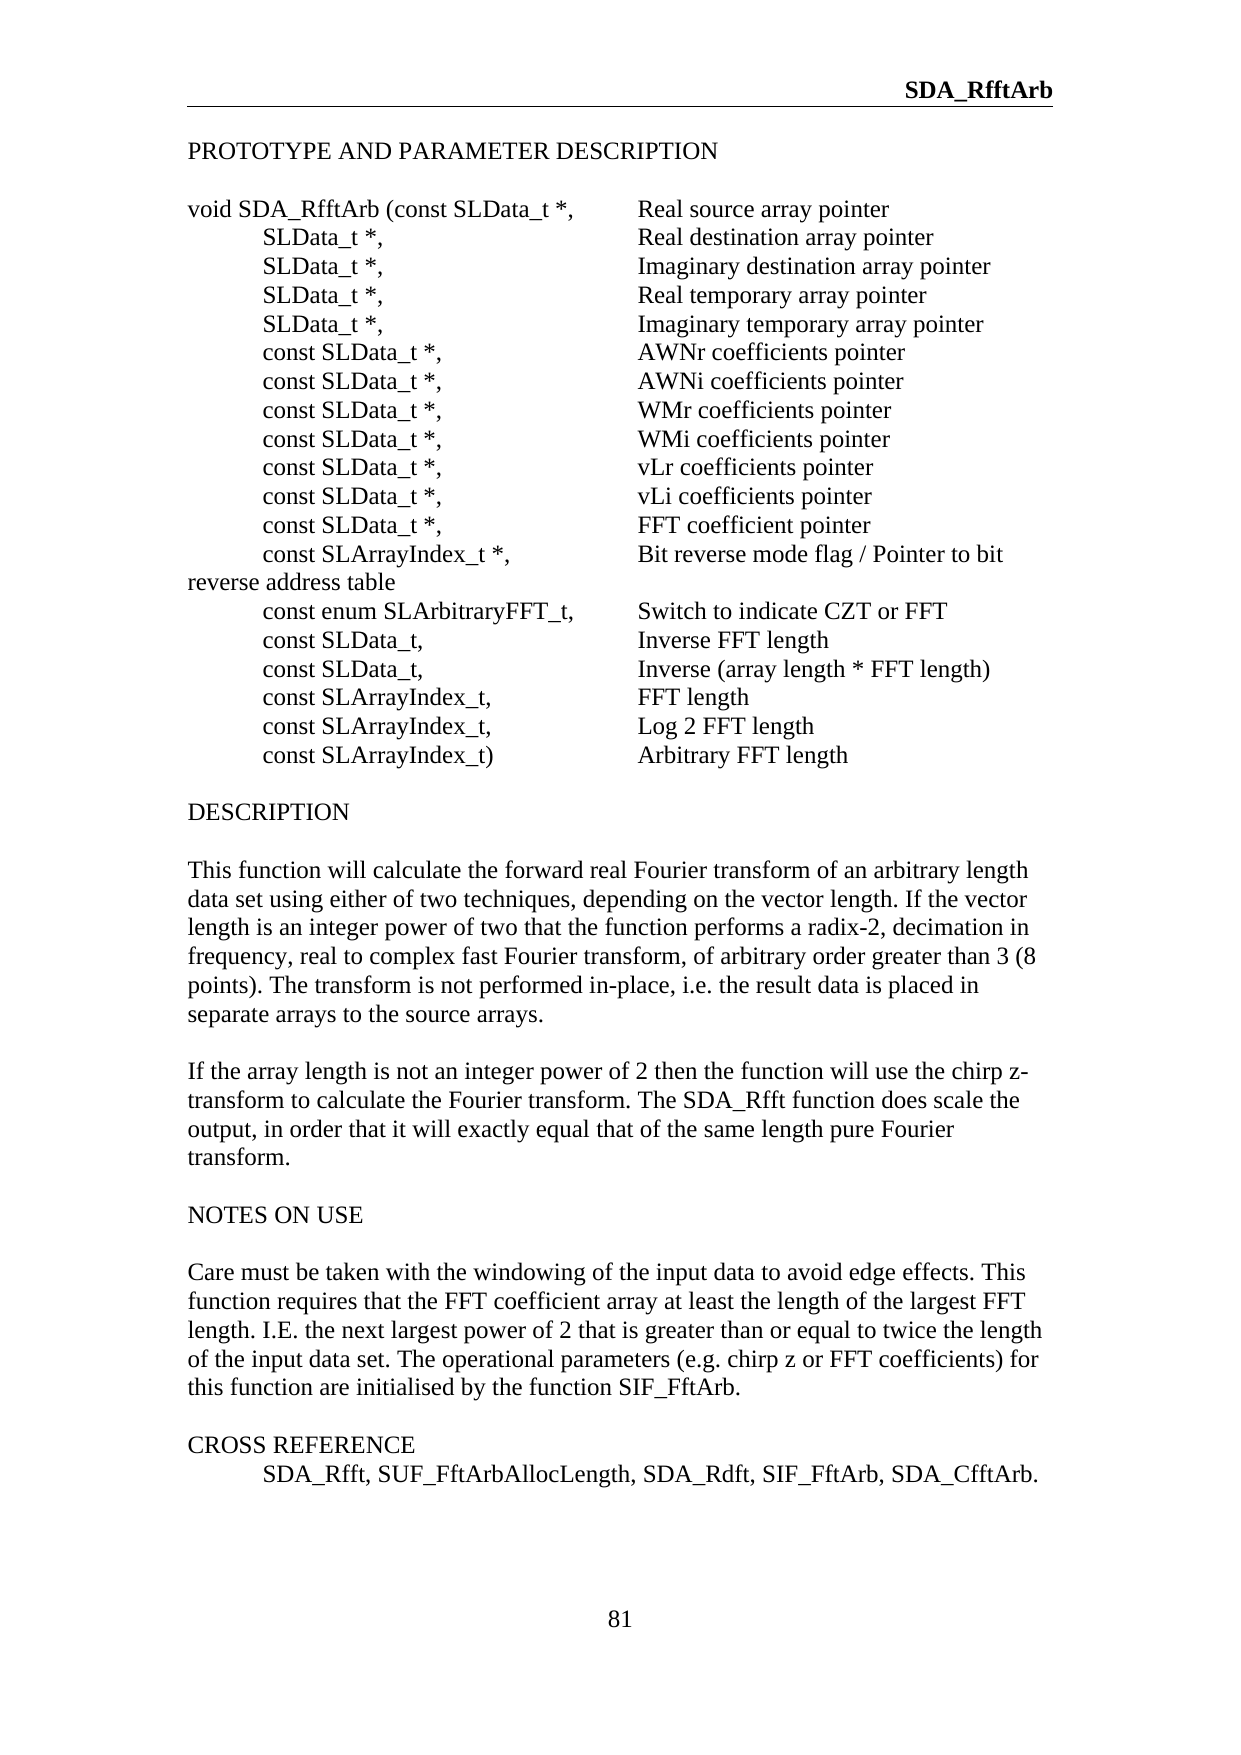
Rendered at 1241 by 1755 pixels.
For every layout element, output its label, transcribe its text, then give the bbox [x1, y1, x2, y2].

text const SLData_t *, FFT coefficient pointer [187, 510, 1053, 539]
text DESCRIPTION [187, 797, 1053, 826]
text If the array length is not an integer power of 2 then the function will use the chirp z-transform to calculate the Fourier transform. The SDA_Rfft function does scale the output, in order that it will exactly equal that of the same length pure Fourier transform. [187, 1056, 1053, 1171]
text const SLArrayIndex_t, Log 2 FFT length [187, 711, 1053, 740]
text const enum SLArbitraryFFT_t, Switch to indicate CZT or FFT [187, 596, 1053, 625]
text CROSS REFERENCE [187, 1430, 1053, 1459]
text const SLData_t, Inverse FFT length [187, 625, 1053, 654]
text const SLData_t *, AWNr coefficients pointer [187, 337, 1053, 366]
text const SLData_t, Inverse (array length * FFT length) [187, 654, 1053, 682]
text SLData_t *, Imaginary destination array pointer [187, 251, 1053, 280]
text const SLArrayIndex_t, FFT length [187, 682, 1053, 711]
text const SLData_t *, WMr coefficients pointer [187, 395, 1053, 424]
text const SLArrayIndex_t) Arbitrary FFT length [187, 740, 1053, 769]
text Care must be taken with the windowing of the input data to avoid edge effects. This function requires that the FFT coefficient array at least the length of the largest FFT length. I.E. the next largest power of 2 that is greater than or equal to twice the length of the input data set. The operational parameters (e.g. chirp z or FFT coefficients) for this function are initialised by the function SIF_FftArb. [187, 1257, 1053, 1401]
text const SLData_t *, vLi coefficients pointer [187, 481, 1053, 510]
text const SLData_t *, vLr coefficients pointer [187, 452, 1053, 481]
text SLData_t *, Real temporary array pointer [187, 280, 1053, 309]
text const SLData_t *, AWNi coefficients pointer [187, 366, 1053, 395]
subtitle SDA_RfftArb [187, 75, 1053, 106]
text const SLArrayIndex_t *, Bit reverse mode flag / Pointer to bit reverse address table [187, 539, 1053, 596]
text void SDA_RfftArb (const SLData_t *, Real source array pointer [187, 194, 1053, 222]
text NOTES ON USE [187, 1200, 1053, 1229]
text SLData_t *, Real destination array pointer [187, 222, 1053, 251]
text SLData_t *, Imaginary temporary array pointer [187, 309, 1053, 337]
text This function will calculate the forward real Fourier transform of an arbitrary length data set using either of two techniques, depending on the vector length. If the vector length is an integer power of two that the function performs a radix-2, decimation in frequency, real to complex fast Fourier transform, of arbitrary order greater than 3 (8 points). The transform is not performed in-place, i.e. the result data is placed in separate arrays to the source arrays. [187, 855, 1053, 1027]
text const SLData_t *, WMi coefficients pointer [187, 424, 1053, 452]
text SDA_Rfft, SUF_FftArbAllocLength, SDA_Rdft, SIF_FftArb, SDA_CfftArb. [187, 1459, 1053, 1487]
text PROTOTYPE AND PARAMETER DESCRIPTION [187, 136, 1053, 165]
